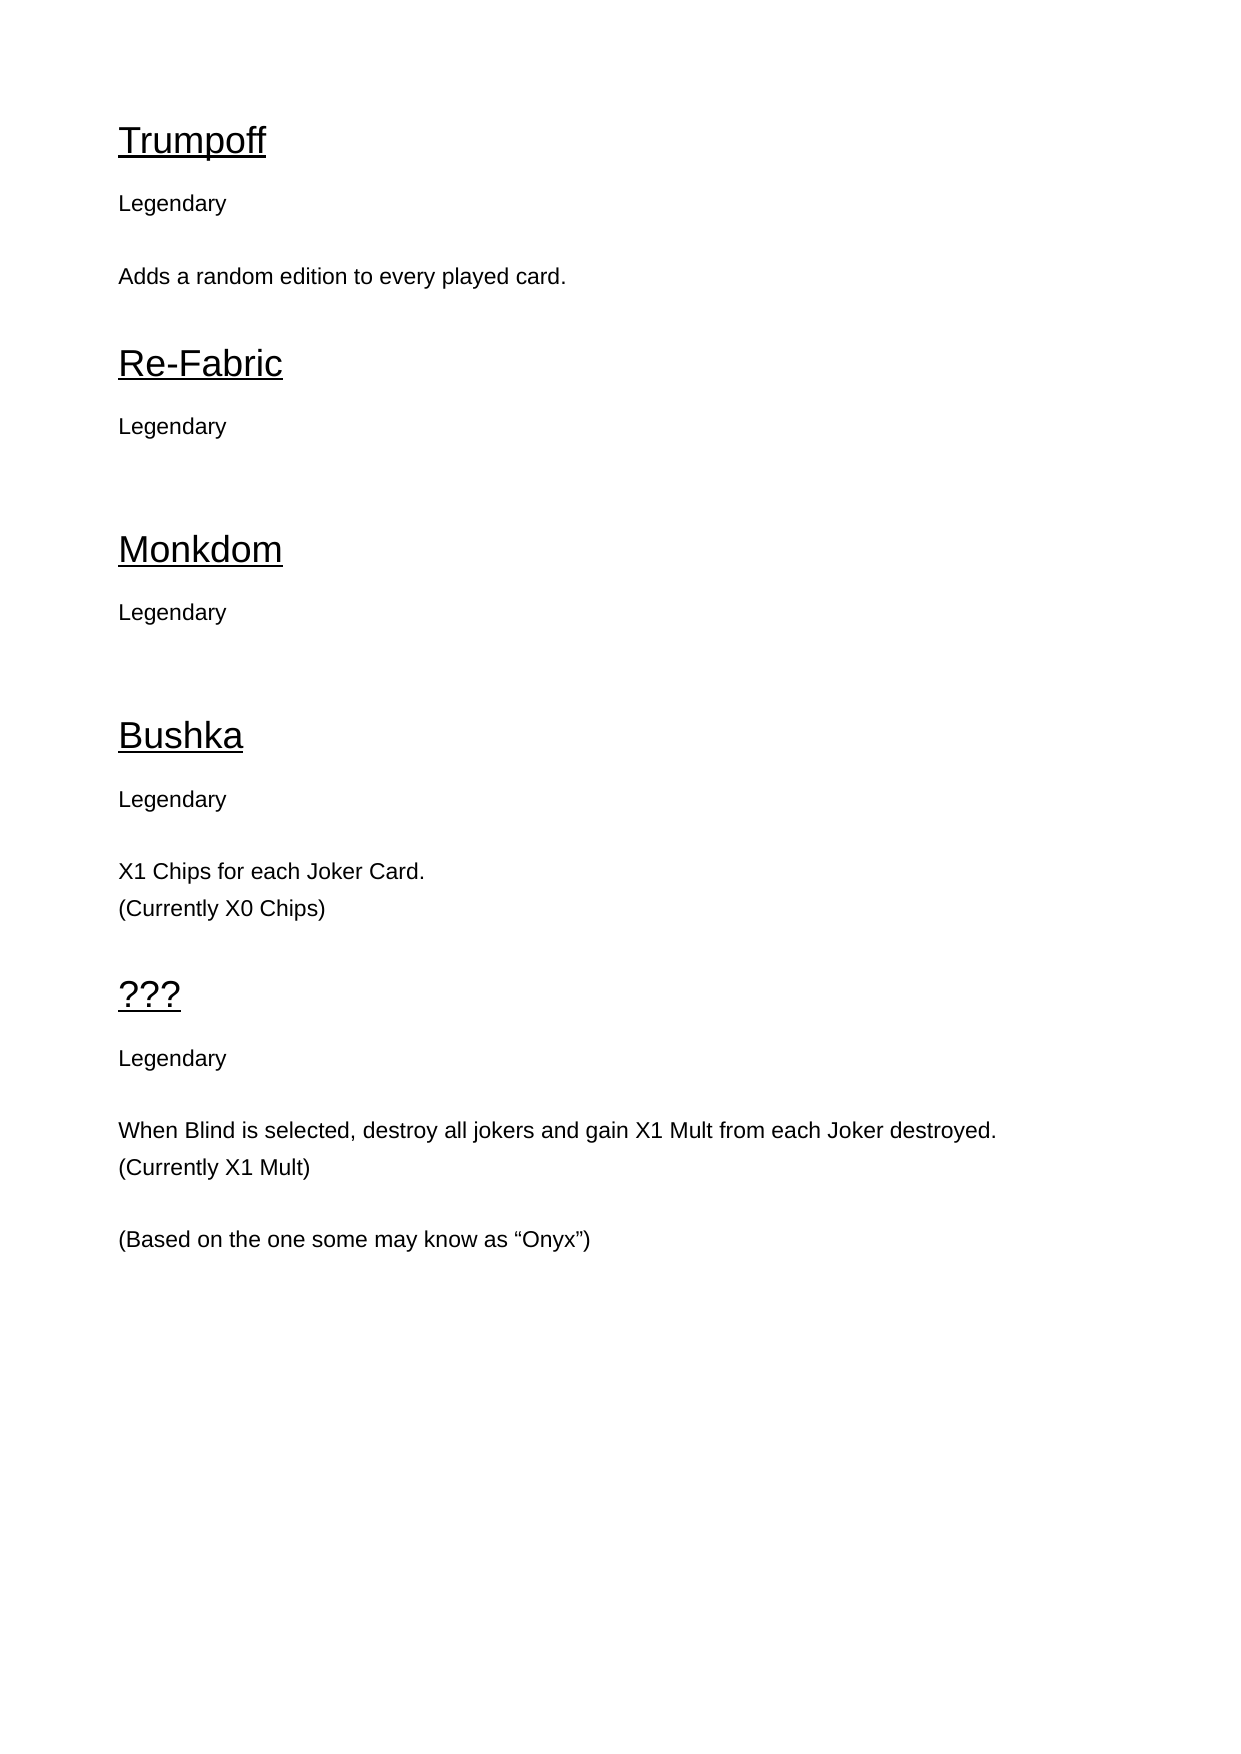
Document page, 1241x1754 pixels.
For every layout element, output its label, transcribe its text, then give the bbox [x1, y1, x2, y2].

subtitle Re-Fabric [118, 341, 1122, 384]
text (Currently X1 Mult) [118, 1154, 1122, 1180]
text Adds a random edition to every played card. [118, 263, 1122, 289]
text X1 Chips for each Joker Card. [118, 858, 1122, 884]
text Legendary [118, 190, 1122, 216]
subtitle Trumpoff [118, 118, 1122, 161]
text Legendary [118, 599, 1122, 626]
text Legendary [118, 413, 1122, 439]
subtitle Monkdom [118, 527, 1122, 570]
text (Based on the one some may know as “Onyx”) [118, 1190, 1122, 1253]
subtitle ??? [118, 973, 1122, 1016]
text (Currently X0 Chips) [118, 894, 1122, 921]
subtitle Bushka [118, 713, 1122, 757]
text Legendary [118, 1044, 1122, 1071]
text Legendary [118, 786, 1122, 812]
text When Blind is selected, destroy all jokers and gain X1 Mult from each Joker destroyed. [118, 1117, 1122, 1144]
